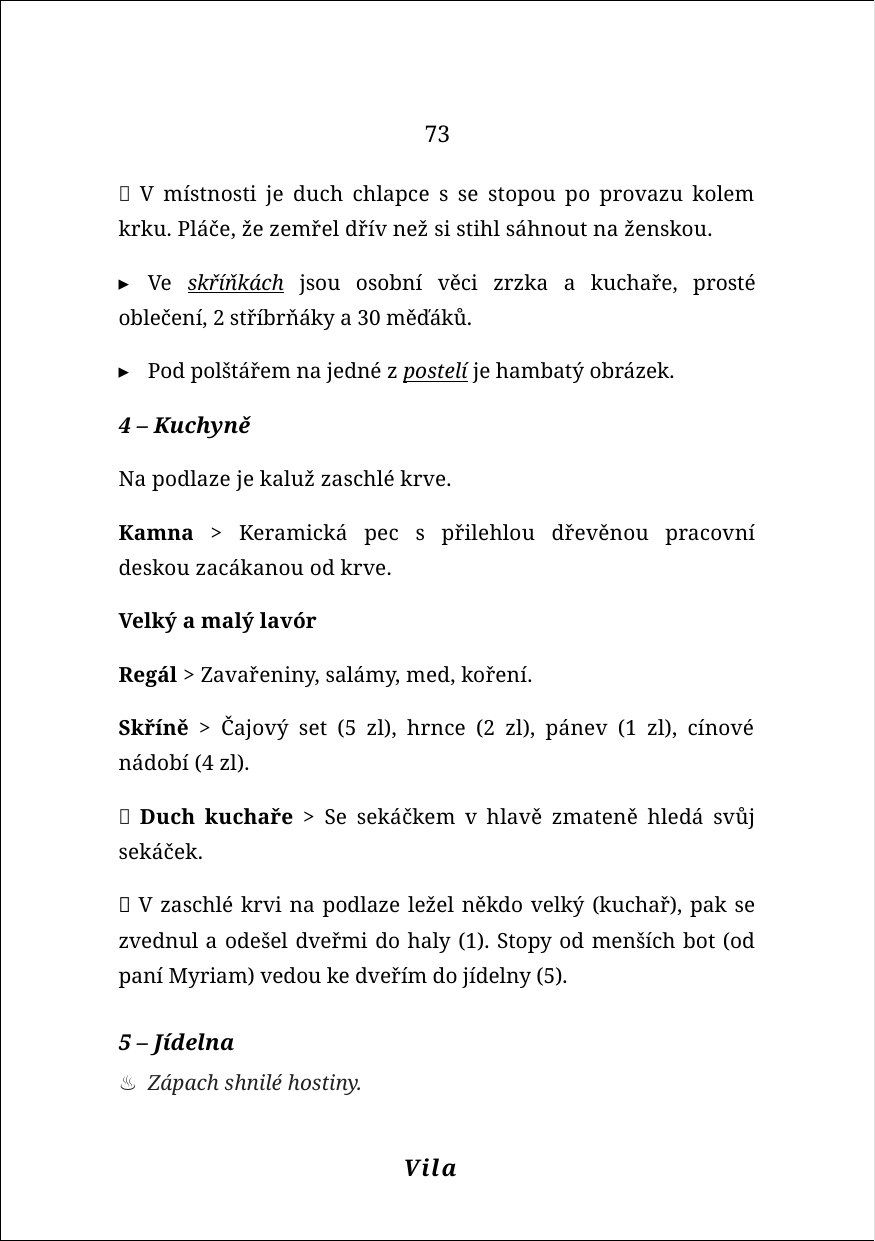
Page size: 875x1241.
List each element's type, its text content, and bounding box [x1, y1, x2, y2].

text Regál > Zavařeniny, salámy, med, koření. [118, 660, 756, 688]
text 4 – Kuchyně [118, 410, 756, 439]
subtitle 5 – Jídelna [118, 1027, 756, 1056]
text Skříně > Čajový set (5 zl), hrnce (2 zl), pánev (1 zl), cínové nádobí (4 zl). [118, 713, 756, 777]
text Kamna > Keramická pec s přilehlou dřevěnou pracovní deskou zacákanou od krve. [118, 518, 756, 582]
text ▸ Pod polštářem na jedné z postelí je hambatý obrázek. [118, 356, 756, 385]
text 👤 V místnosti je duch chlapce s se stopou po provazu kolem krku. Pláče, že zemřel dřív než si stihl sáhnout na ženskou. [118, 179, 756, 243]
text Na podlaze je kaluž zaschlé krve. [118, 464, 756, 493]
text ♨ Zápach shnilé hostiny. [118, 1068, 756, 1097]
text Velký a malý lavór [118, 607, 756, 635]
text 👣 V zaschlé krvi na podlaze ležel někdo velký (kuchař), pak se zvednul a odešel dveřmi do haly (1). Stopy od menších bot (od paní Myriam) vedou ke dveřím do jídelny (5). [118, 891, 756, 990]
text ▸ Ve skříňkách jsou osobní věci zrzka a kuchaře, prosté oblečení, 2 stříbrňáky a 30 měďáků. [118, 268, 756, 332]
text 👤 Duch kuchaře > Se sekáčkem v hlavě zmateně hledá svůj sekáček. [118, 802, 756, 866]
